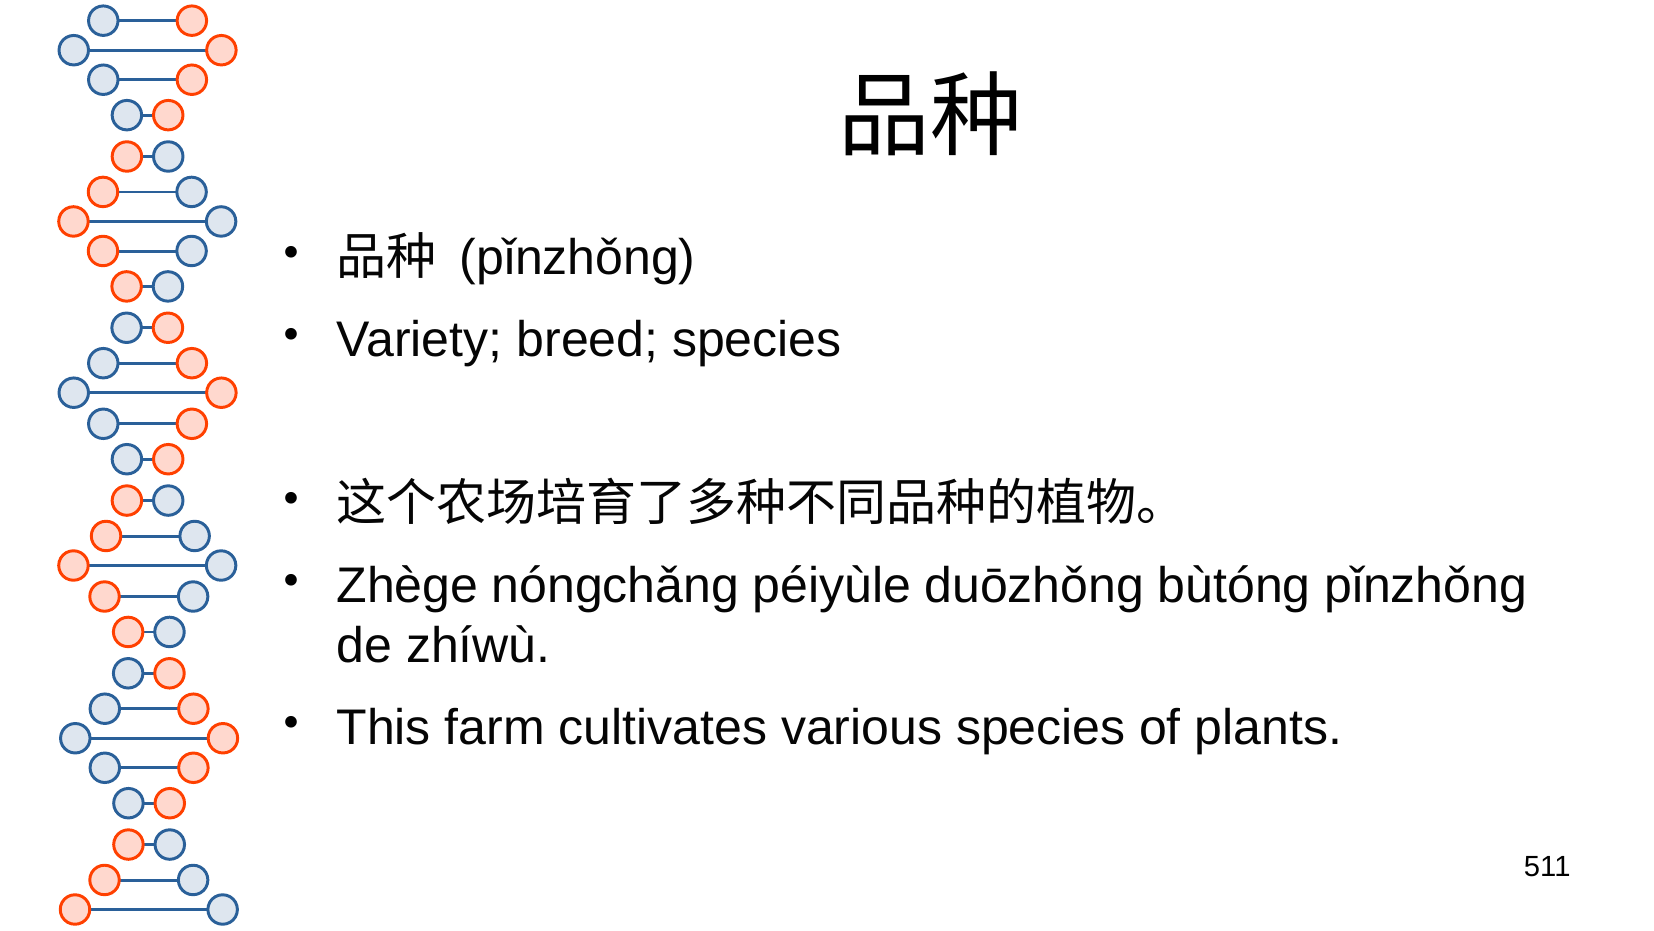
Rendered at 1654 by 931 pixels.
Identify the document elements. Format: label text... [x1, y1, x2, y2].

title 品种 [265, 35, 1595, 189]
list 品种 (pǐnzhǒng) Variety; breed; species 这个农场培育了多种不同品种的植物。 Zhège nóngchǎng péiyùle duōzhǒng bùtóng pǐnzhǒng de zhíwù. This farm cultivates various species of plants. [265, 224, 1595, 764]
